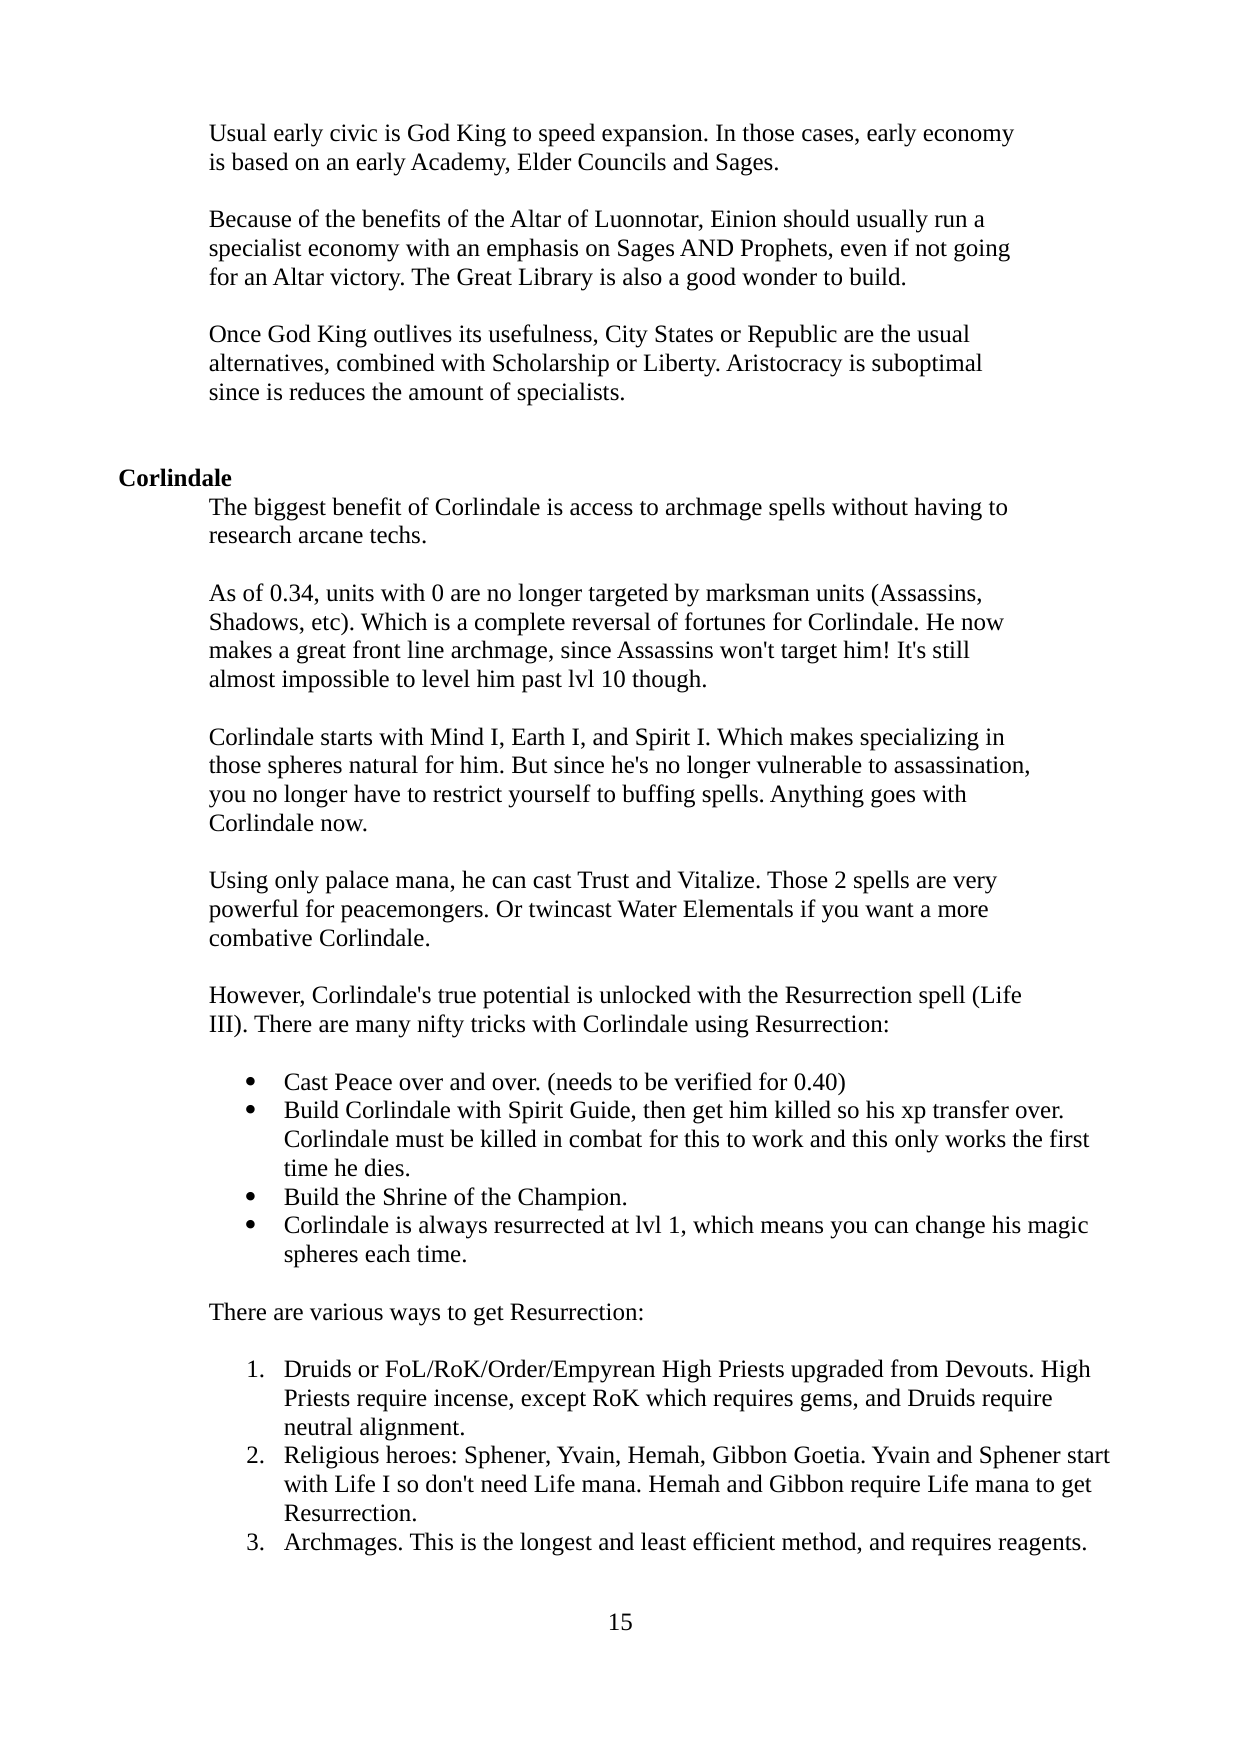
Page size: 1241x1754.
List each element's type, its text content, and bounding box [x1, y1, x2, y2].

list Cast Peace over and over. (needs to be verified for 0.40) [246, 1067, 1122, 1096]
list Build the Shrine of the Champion. [246, 1182, 1122, 1211]
text Corlindale starts with Mind I, Earth I, and Spirit I. Which makes specializing in those spheres natural for him. But since he's no longer vulnerable to assassination, you no longer have to restrict yourself to buffing spells. Anything goes with Corlindale now. [208, 722, 1032, 837]
text Once God King outlives its usefulness, City States or Republic are the usual alternatives, combined with Scholarship or Liberty. Aristocracy is suboptimal since is reduces the amount of specialists. [208, 319, 1032, 406]
list Archmages. This is the longest and least efficient method, and requires reagents. [246, 1527, 1122, 1556]
list Corlindale is always resurrected at lvl 1, which means you can change his magic spheres each time. [246, 1211, 1122, 1268]
text Because of the benefits of the Altar of Luonnotar, Einion should usually run a specialist economy with an emphasis on Sages AND Prophets, even if not going for an Altar victory. The Great Library is also a good wonder to build. [208, 204, 1032, 291]
text There are various ways to get Resurrection: [208, 1297, 1032, 1326]
text Using only palace mana, he can cast Trust and Vitalize. Those 2 spells are very powerful for peacemongers. Or twincast Water Elementals if you want a more combative Corlindale. [208, 866, 1032, 952]
text Usual early civic is God King to speed expansion. In those cases, early economy is based on an early Academy, Elder Councils and Sages. [208, 118, 1032, 176]
text However, Corlindale's true potential is unlocked with the Resurrection spell (Life III). There are many nifty tricks with Corlindale using Resurrection: [208, 981, 1032, 1038]
text The biggest benefit of Corlindale is access to archmage spells without having to research arcane techs. [208, 492, 1032, 549]
list Build Corlindale with Spirit Guide, then get him killed so his xp transfer over. Corlindale must be killed in combat for this to work and this only works the first time he dies. [246, 1096, 1122, 1182]
text Corlindale [118, 463, 1032, 492]
list Druids or FoL/RoK/Order/Empyrean High Priests upgraded from Devouts. High Priests require incense, except RoK which requires gems, and Druids require neutral alignment. [246, 1354, 1122, 1441]
text As of 0.34, units with 0 are no longer targeted by marksman units (Assassins, Shadows, etc). Which is a complete reversal of fortunes for Corlindale. He now makes a great front line archmage, since Assassins won't target him! It's still almost impossible to level him past lvl 10 though. [208, 578, 1032, 693]
list Religious heroes: Sphener, Yvain, Hemah, Gibbon Goetia. Yvain and Sphener start with Life I so don't need Life mana. Hemah and Gibbon require Life mana to get Resurrection. [246, 1441, 1122, 1527]
